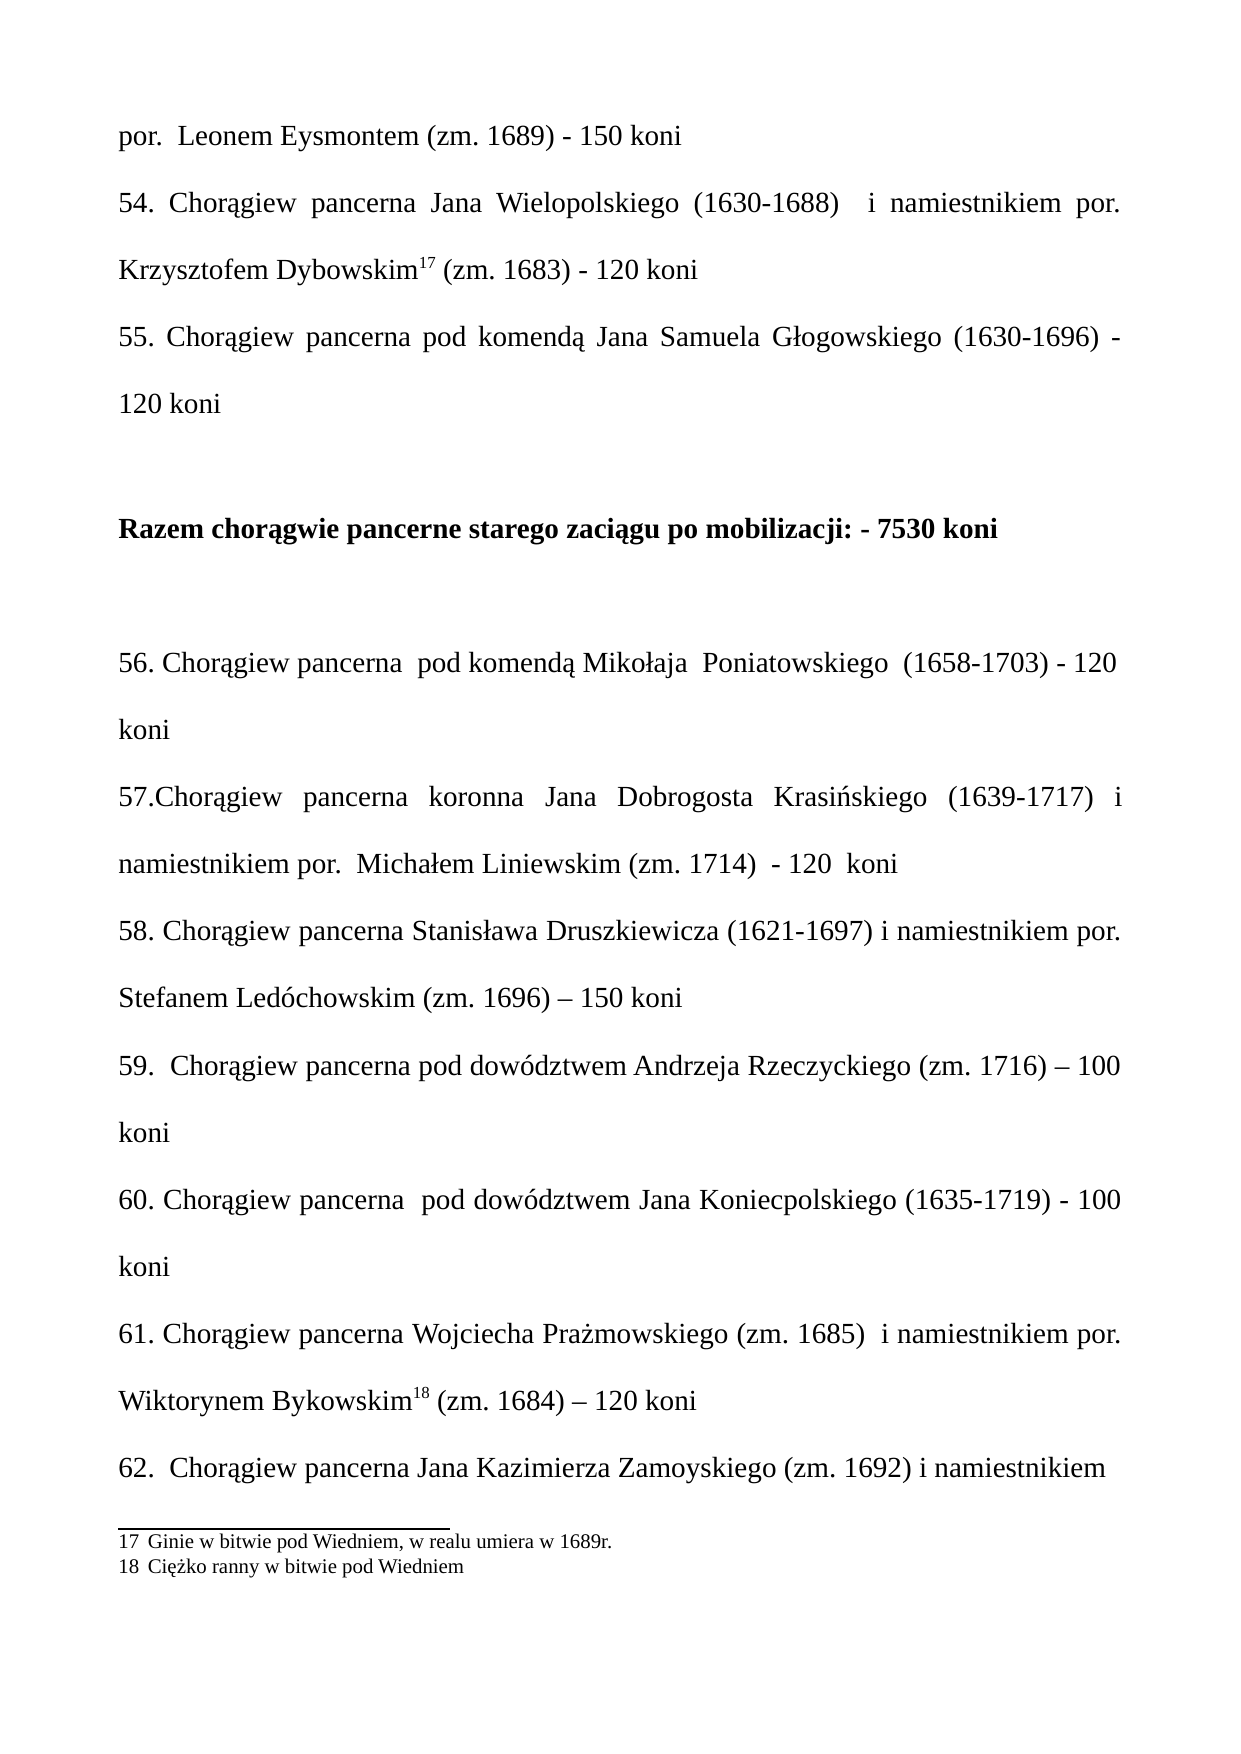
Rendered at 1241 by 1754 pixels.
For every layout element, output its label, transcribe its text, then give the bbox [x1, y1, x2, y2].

text 57.Chorągiew pancerna koronna Jana Dobrogosta Krasińskiego (1639-1717) i namiestnikiem por. Michałem Liniewskim (zm. 1714) - 120 koni [118, 779, 1122, 880]
text Razem chorągwie pancerne starego zaciągu po mobilizacji: - 7530 koni [118, 511, 1122, 544]
text 54. Chorągiew pancerna Jana Wielopolskiego (1630-1688) i namiestnikiem por. Krzysztofem Dybowskim (zm. 1683) - 120 koni [118, 185, 1122, 286]
text 61. Chorągiew pancerna Wojciecha Prażmowskiego (zm. 1685) i namiestnikiem por. Wiktorynem Bykowskim (zm. 1684) – 120 koni [118, 1316, 1122, 1417]
text 59. Chorągiew pancerna pod dowództwem Andrzeja Rzeczyckiego (zm. 1716) – 100 koni [118, 1048, 1122, 1148]
text 58. Chorągiew pancerna Stanisława Druszkiewicza (1621-1697) i namiestnikiem por. Stefanem Ledóchowskim (zm. 1696) – 150 koni [118, 913, 1122, 1014]
text 62. Chorągiew pancerna Jana Kazimierza Zamoyskiego (zm. 1692) i namiestnikiem [118, 1450, 1122, 1484]
text 60. Chorągiew pancerna pod dowództwem Jana Koniecpolskiego (1635-1719) - 100 koni [118, 1182, 1122, 1282]
text 55. Chorągiew pancerna pod komendą Jana Samuela Głogowskiego (1630-1696) - 120 koni [118, 319, 1122, 420]
text por. Leonem Eysmontem (zm. 1689) - 150 koni [118, 118, 1122, 152]
text Ciężko ranny w bitwie pod Wiedniem [118, 1553, 1122, 1578]
text 56. Chorągiew pancerna pod komendą Mikołaja Poniatowskiego (1658-1703) - 120 koni [118, 645, 1122, 746]
text Ginie w bitwie pod Wiedniem, w realu umiera w 1689r. [118, 1529, 1122, 1553]
